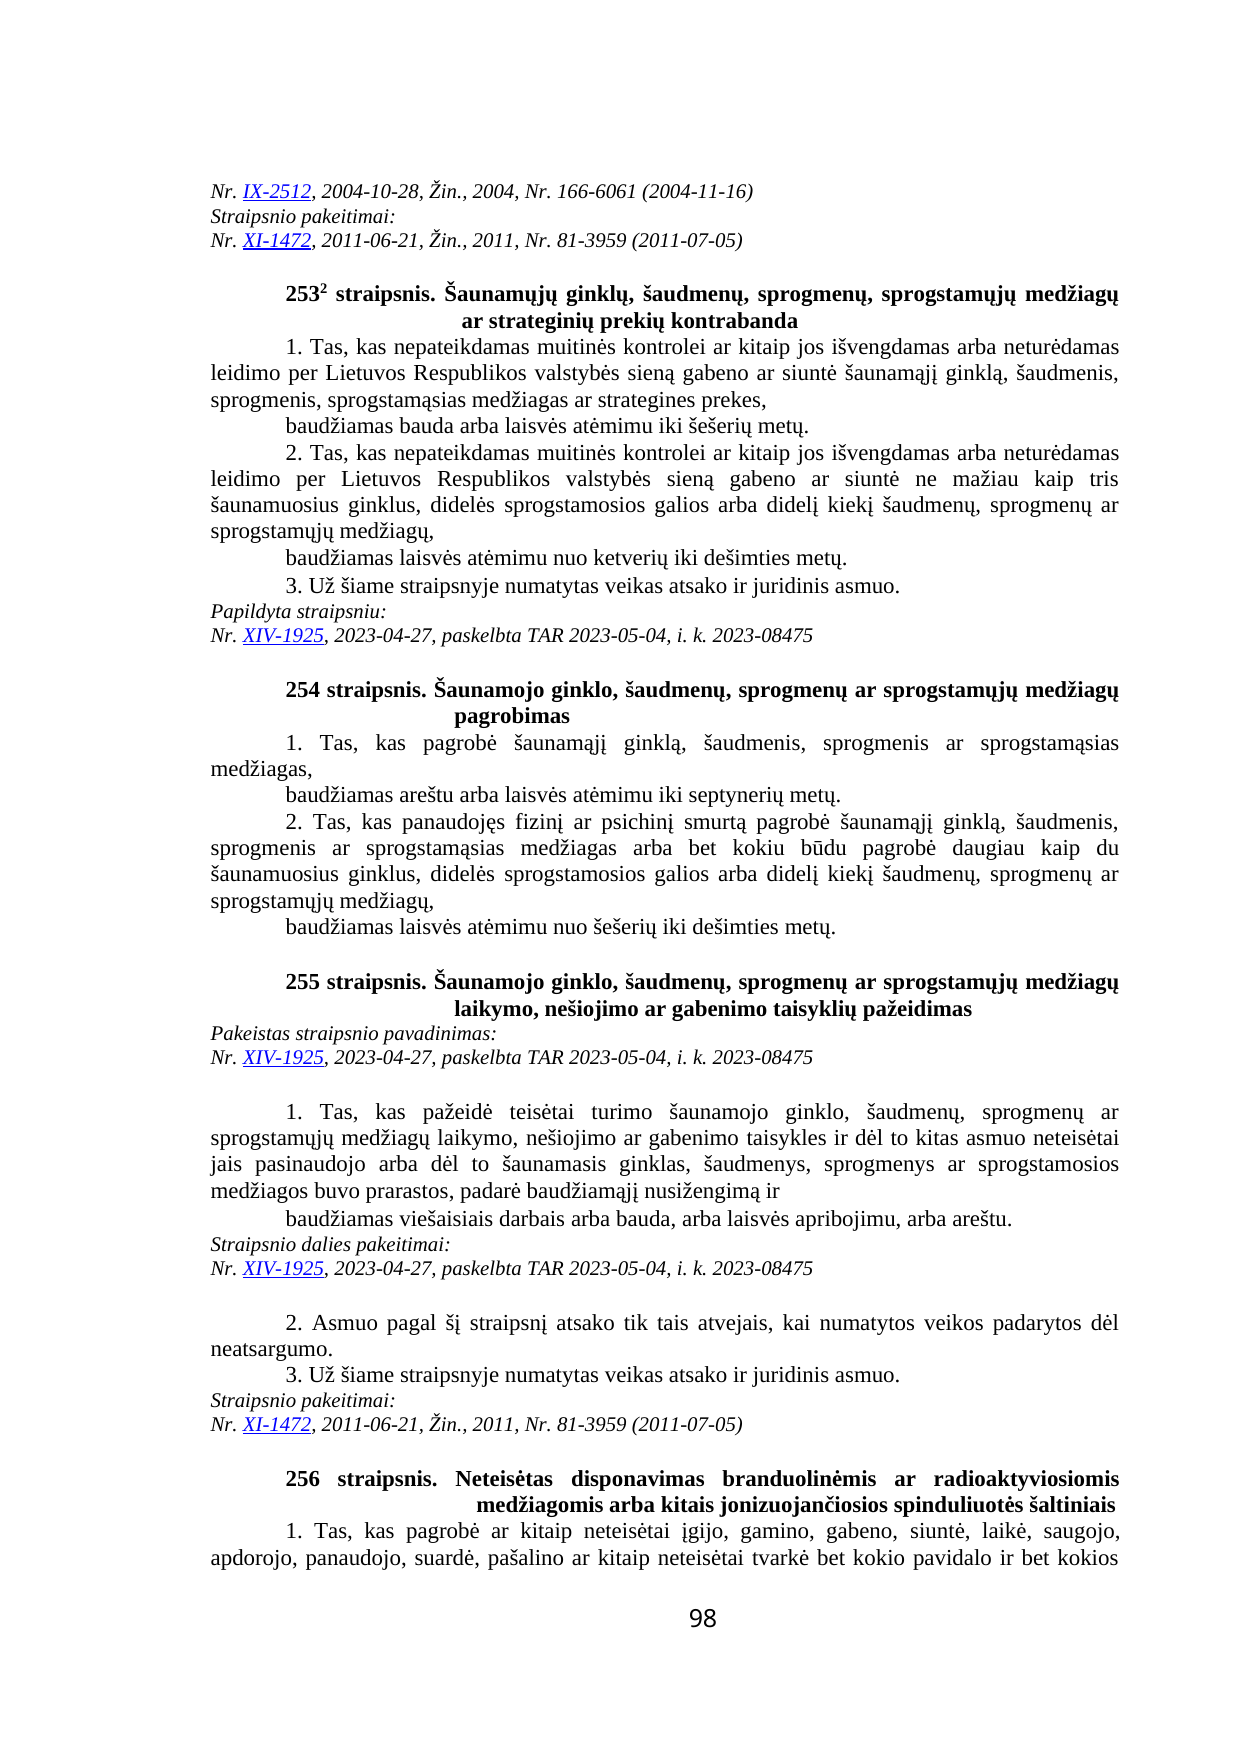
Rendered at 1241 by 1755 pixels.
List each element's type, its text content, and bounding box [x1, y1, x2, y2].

text Papildyta straipsniu: [210, 599, 1120, 623]
text 3. Už šiame straipsnyje numatytas veikas atsako ir juridinis asmuo. [210, 570, 1120, 599]
text 255 straipsnis. Šaunamojo ginklo, šaudmenų, sprogmenų ar sprogstamųjų medžiagų laikymo, nešiojimo ar gabenimo taisyklių pažeidimas [285, 968, 1120, 1021]
text Nr. XIV-1925, 2023-04-27, paskelbta TAR 2023-05-04, i. k. 2023-08475 [210, 1045, 1120, 1069]
text baudžiamas laisvės atėmimu nuo ketverių iki dešimties metų. [210, 544, 1120, 570]
text baudžiamas viešaisiais darbais arba bauda, arba laisvės apribojimu, arba areštu. [210, 1203, 1120, 1232]
text 2. Tas, kas panaudojęs fizinį ar psichinį smurtą pagrobė šaunamąjį ginklą, šaudmenis, sprogmenis ar sprogstamąsias medžiagas arba bet kokiu būdu pagrobė daugiau kaip du šaunamuosius ginklus, didelės sprogstamosios galios arba didelį kiekį šaudmenų, sprogmenų ar sprogstamųjų medžiagų, [210, 808, 1120, 913]
text baudžiamas bauda arba laisvės atėmimu iki šešerių metų. [210, 412, 1120, 438]
text baudžiamas laisvės atėmimu nuo šešerių iki dešimties metų. [210, 913, 1120, 939]
text 3. Už šiame straipsnyje numatytas veikas atsako ir juridinis asmuo. [210, 1362, 1120, 1388]
text 2. Asmuo pagal šį straipsnį atsako tik tais atvejais, kai numatytos veikos padarytos dėl neatsargumo. [210, 1309, 1120, 1362]
text 254 straipsnis. Šaunamojo ginklo, šaudmenų, sprogmenų ar sprogstamųjų medžiagų pagrobimas [285, 676, 1120, 729]
text baudžiamas areštu arba laisvės atėmimu iki septynerių metų. [210, 781, 1120, 808]
text Nr. XI-1472, 2011-06-21, Žin., 2011, Nr. 81-3959 (2011-07-05) [210, 228, 1120, 252]
text 1. Tas, kas pagrobė ar kitaip neteisėtai įgijo, gamino, gabeno, siuntė, laikė, saugojo, apdorojo, panaudojo, suardė, pašalino ar kitaip neteisėtai tvarkė bet kokio pavidalo ir bet kokios [210, 1517, 1120, 1570]
text 2532 straipsnis. Šaunamųjų ginklų, šaudmenų, sprogmenų, sprogstamųjų medžiagų ar strateginių prekių kontrabanda [285, 280, 1120, 333]
text Straipsnio pakeitimai: [210, 203, 1120, 228]
text Nr. IX-2512, 2004-10-28, Žin., 2004, Nr. 166-6061 (2004-11-16) [210, 179, 1120, 203]
text Pakeistas straipsnio pavadinimas: [210, 1021, 1120, 1045]
text Nr. XIV-1925, 2023-04-27, paskelbta TAR 2023-05-04, i. k. 2023-08475 [210, 623, 1120, 647]
text Nr. XI-1472, 2011-06-21, Žin., 2011, Nr. 81-3959 (2011-07-05) [210, 1412, 1120, 1436]
text Nr. XIV-1925, 2023-04-27, paskelbta TAR 2023-05-04, i. k. 2023-08475 [210, 1256, 1120, 1280]
text 1. Tas, kas nepateikdamas muitinės kontrolei ar kitaip jos išvengdamas arba neturėdamas leidimo per Lietuvos Respublikos valstybės sieną gabeno ar siuntė šaunamąjį ginklą, šaudmenis, sprogmenis, sprogstamąsias medžiagas ar strategines prekes, [210, 333, 1120, 412]
text 1. Tas, kas pažeidė teisėtai turimo šaunamojo ginklo, šaudmenų, sprogmenų ar sprogstamųjų medžiagų laikymo, nešiojimo ar gabenimo taisykles ir dėl to kitas asmuo neteisėtai jais pasinaudojo arba dėl to šaunamasis ginklas, šaudmenys, sprogmenys ar sprogstamosios medžiagos buvo prarastos, padarė baudžiamąjį nusižengimą ir [210, 1098, 1120, 1203]
text Straipsnio dalies pakeitimai: [210, 1232, 1120, 1256]
text Straipsnio pakeitimai: [210, 1388, 1120, 1412]
text 1. Tas, kas pagrobė šaunamąjį ginklą, šaudmenis, sprogmenis ar sprogstamąsias medžiagas, [210, 729, 1120, 781]
text 2. Tas, kas nepateikdamas muitinės kontrolei ar kitaip jos išvengdamas arba neturėdamas leidimo per Lietuvos Respublikos valstybės sieną gabeno ar siuntė ne mažiau kaip tris šaunamuosius ginklus, didelės sprogstamosios galios arba didelį kiekį šaudmenų, sprogmenų ar sprogstamųjų medžiagų, [210, 438, 1120, 544]
text 256 straipsnis. Neteisėtas disponavimas branduolinėmis ar radioaktyviosiomis medžiagomis arba kitais jonizuojančiosios spinduliuotės šaltiniais [285, 1465, 1120, 1517]
